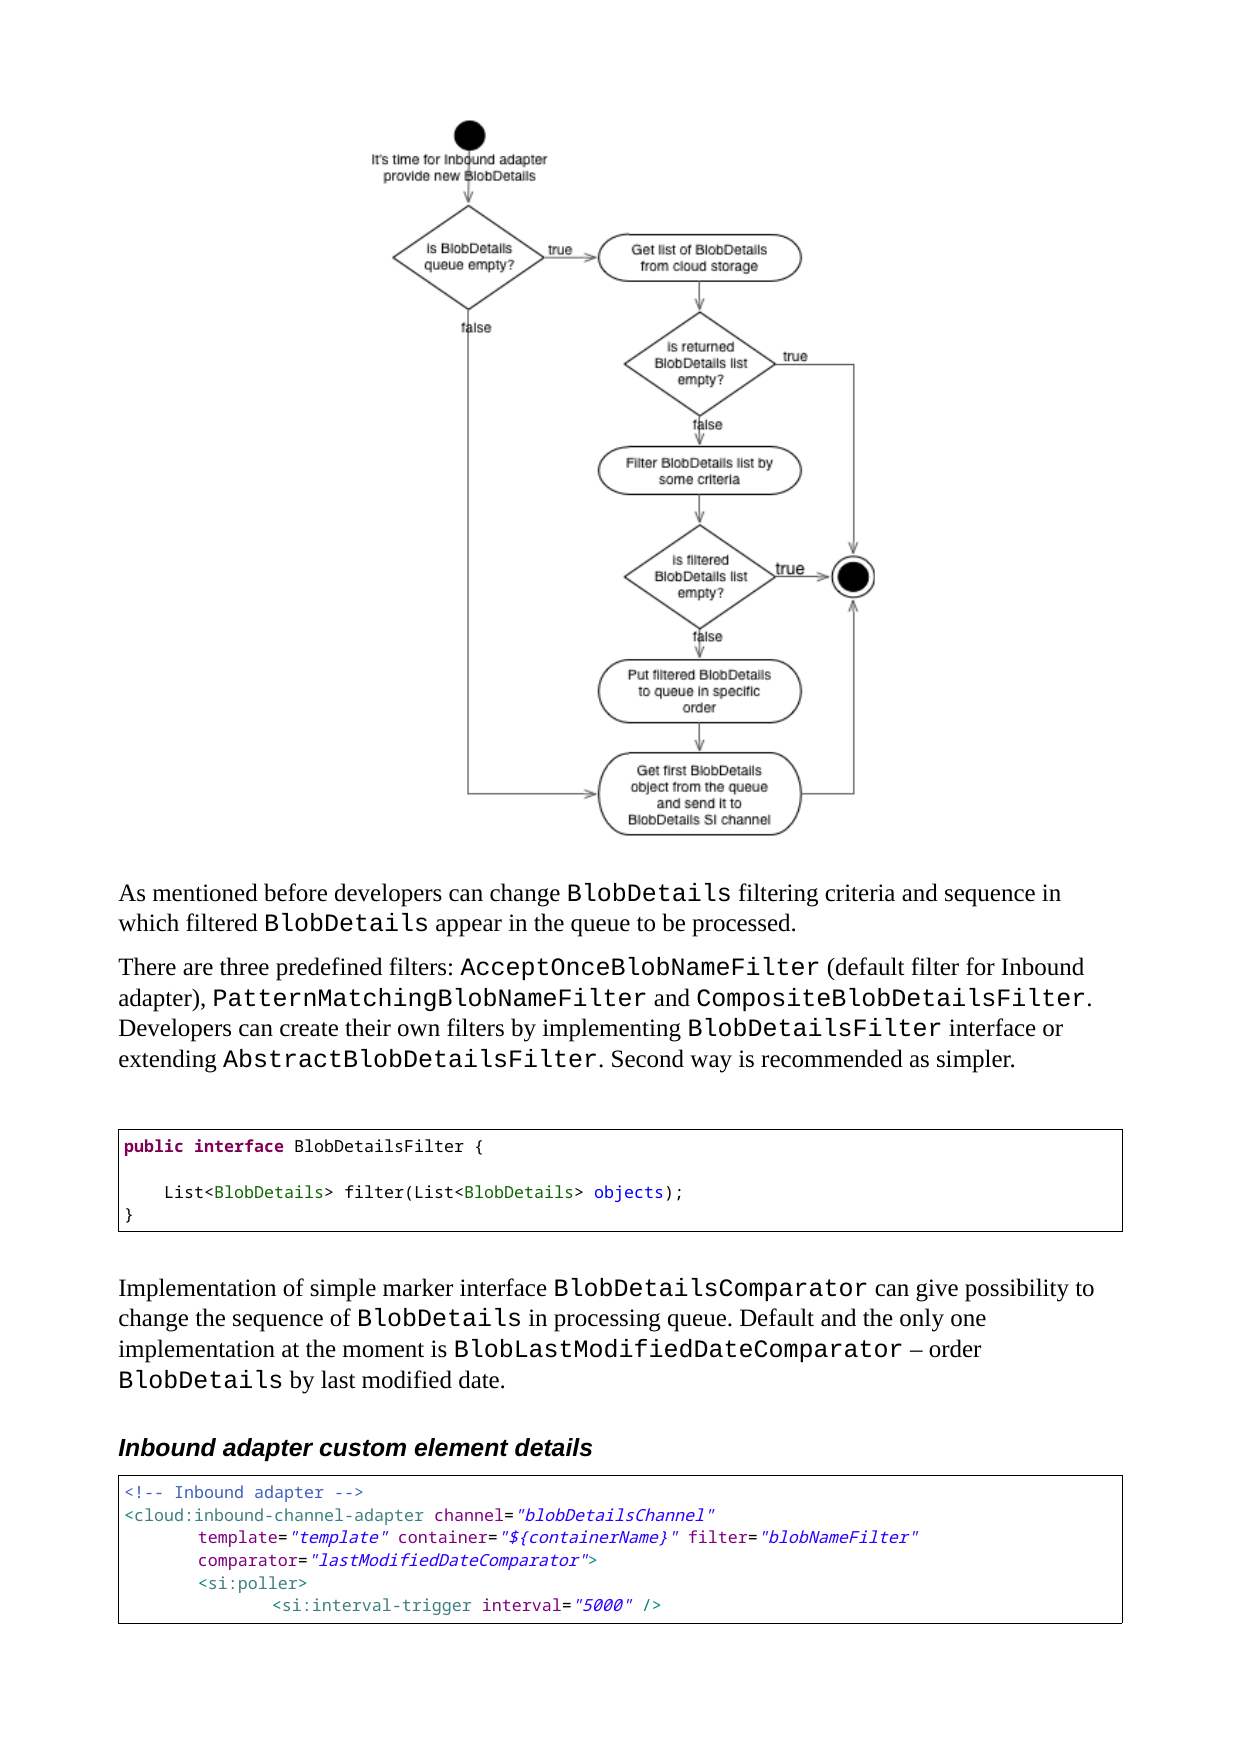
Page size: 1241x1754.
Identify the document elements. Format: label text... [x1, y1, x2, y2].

subtitle Inbound adapter custom element details [118, 1433, 1122, 1462]
picture [364, 118, 875, 837]
text As mentioned before developers can change BlobDetails filtering criteria and sequence in which filtered BlobDetails appear in the queue to be processed. [118, 878, 1122, 939]
table_header public interface BlobDetailsFilter { List<BlobDetails> filter(List<BlobDetails> objects); } [119, 1130, 1122, 1231]
text There are three predefined filters: AcceptOnceBlobNameFilter (default filter for Inbound adapter), PatternMatchingBlobNameFilter and CompositeBlobDetailsFilter. Developers can create their own filters by implementing BlobDetailsFilter interface or extending AbstractBlobDetailsFilter. Second way is recommended as simpler. [118, 952, 1122, 1075]
table_header <!-- Inbound adapter --> <cloud:inbound-channel-adapter channel="blobDetailsChannel" template="template" container="${containerName}" filter="blobNameFilter" comparator="lastModifiedDateComparator"> <si:poller> <si:interval-trigger interval="5000" /> [119, 1476, 1122, 1622]
text Implementation of simple marker interface BlobDetailsComparator can give possibility to change the sequence of BlobDetails in processing queue. Default and the only one implementation at the moment is BlobLastModifiedDateComparator – order BlobDetails by last modified date. [118, 1273, 1122, 1396]
